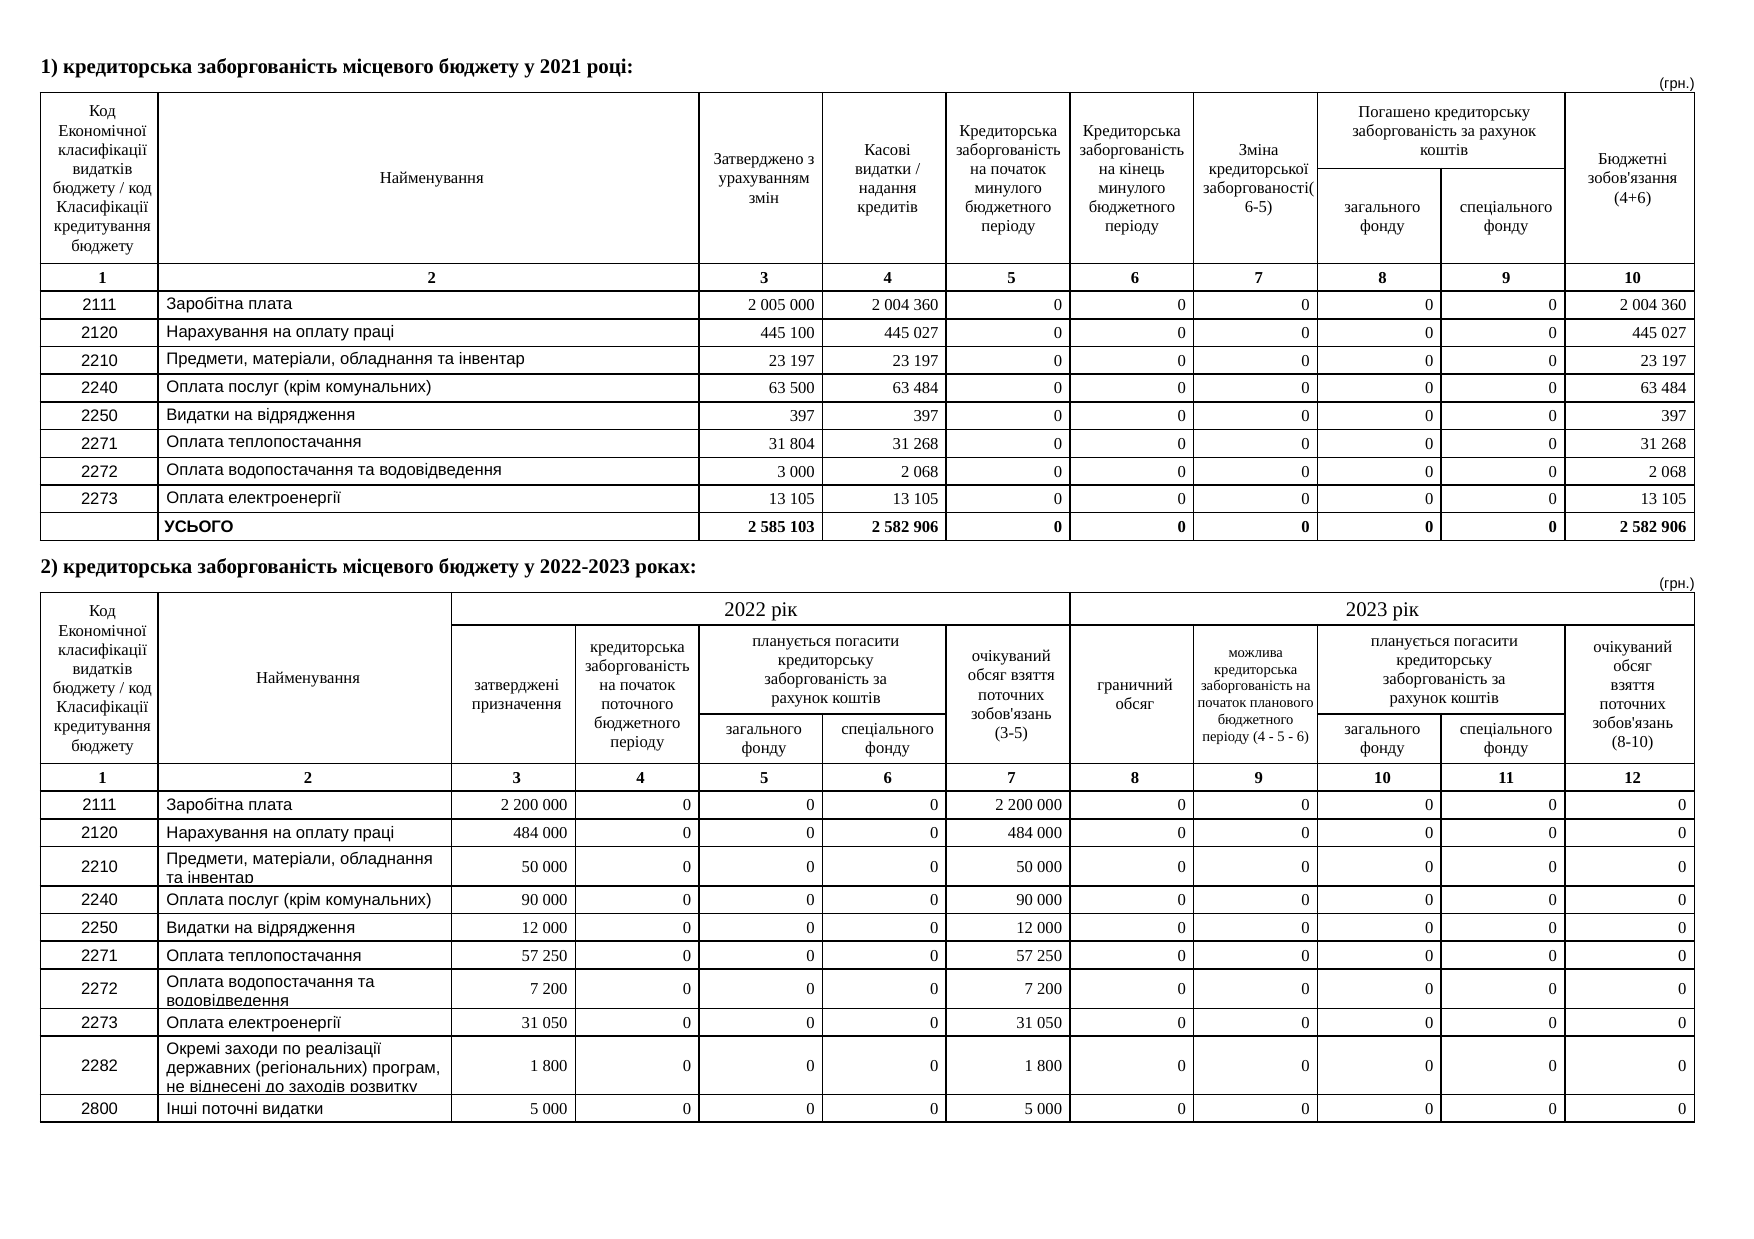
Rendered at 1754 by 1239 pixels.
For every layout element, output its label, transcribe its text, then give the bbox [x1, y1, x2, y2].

table_cell 0 [947, 430, 1069, 456]
table_cell 0 [1194, 792, 1317, 818]
table_cell 0 [1071, 887, 1193, 913]
table_cell 8 [1318, 264, 1440, 290]
table_cell 2240 [41, 375, 157, 401]
table_header [946, 0, 1070, 39]
table_cell 0 [823, 847, 945, 885]
table_cell 0 [576, 914, 698, 940]
table_cell 2120 [41, 820, 157, 846]
table_cell 0 [576, 970, 698, 1007]
table_cell [0, 373, 40, 401]
table_cell 63 500 [700, 375, 822, 401]
table_cell Затверджено з урахуванням змін [700, 93, 822, 262]
table_cell 0 [823, 942, 945, 968]
table_cell [1194, 1144, 1317, 1184]
table_cell 2271 [41, 430, 157, 456]
table_cell кредиторська заборгованість на початок поточного бюджетного періоду [576, 626, 698, 762]
table_cell 2 005 000 [700, 292, 822, 318]
table_header [575, 0, 699, 39]
table_cell 0 [700, 820, 822, 846]
table_cell Касові видатки / надання кредитів [823, 93, 945, 262]
table_cell 0 [700, 847, 822, 885]
table_cell 50 000 [452, 847, 575, 885]
table_cell 0 [1318, 292, 1440, 318]
table_cell 2273 [41, 1009, 157, 1035]
table_cell [1695, 168, 1734, 262]
table_cell [40, 1123, 158, 1144]
table_cell 0 [1071, 403, 1193, 429]
table_cell 0 [576, 847, 698, 885]
table_cell [452, 1144, 575, 1184]
table_cell 9 [1442, 264, 1564, 290]
table_cell [1695, 968, 1734, 1007]
table_cell 0 [1442, 970, 1564, 1007]
table_cell 0 [1194, 486, 1317, 512]
table_cell [1694, 540, 1734, 592]
table_cell 0 [1318, 375, 1440, 401]
table_cell 0 [1442, 430, 1564, 456]
table_cell Окремі заходи по реалізації державних (регіональних) програм, не віднесені до заходів розвитку [159, 1037, 451, 1093]
table_cell 0 [1194, 1009, 1317, 1035]
table_cell [1070, 1123, 1193, 1144]
table_cell Видатки на відрядження [159, 914, 451, 940]
table_cell [1441, 1144, 1565, 1184]
table_cell [0, 429, 40, 456]
table_cell 2022 рік [452, 593, 1069, 624]
table_cell 0 [1318, 1095, 1440, 1121]
table_cell 7 [1194, 264, 1317, 290]
table_cell 0 [1442, 1009, 1564, 1035]
table_cell спеціального фонду [823, 715, 945, 762]
table_cell планується погасити кредиторську заборгованість за рахунок коштів [1318, 626, 1564, 713]
table_cell 90 000 [452, 887, 575, 913]
table_cell 0 [1566, 820, 1694, 846]
table_cell 0 [700, 1037, 822, 1093]
table_cell [1695, 1094, 1734, 1121]
table_cell 445 027 [1566, 320, 1694, 346]
table_cell УСЬОГО [159, 513, 698, 539]
table_cell 0 [1318, 792, 1440, 818]
table_cell 2) кредиторська заборгованість місцевого бюджету у 2022-2023 роках: [40, 541, 1565, 592]
table_cell Код Економічної класифікації видатків бюджету / код Класифікації кредитування бюджету [41, 93, 157, 262]
table_cell загального фонду [700, 715, 822, 762]
table_cell Кредиторська заборгованість на кінець минулого бюджетного періоду [1071, 93, 1193, 262]
table_cell 10 [1566, 264, 1694, 290]
table_cell 2111 [41, 292, 157, 318]
table_cell 0 [576, 887, 698, 913]
table_cell 0 [1071, 970, 1193, 1007]
table_cell 2 585 103 [700, 513, 822, 539]
table_cell [40, 1144, 158, 1184]
table_cell [575, 1144, 699, 1184]
table_cell 0 [1194, 914, 1317, 940]
table_cell 445 027 [823, 320, 945, 346]
table_cell Оплата послуг (крім комунальних) [159, 887, 451, 913]
table_header [1694, 0, 1734, 39]
table_cell [0, 401, 40, 429]
table_cell 0 [1071, 375, 1193, 401]
table_cell 0 [1194, 430, 1317, 456]
table_cell 0 [1442, 887, 1564, 913]
table_cell 1 800 [452, 1037, 575, 1093]
table_cell 5 [947, 264, 1069, 290]
table_cell 0 [1442, 458, 1564, 484]
table_cell [0, 790, 40, 818]
table_cell 6 [823, 764, 945, 790]
table_cell 0 [1194, 942, 1317, 968]
table_cell 0 [576, 1037, 698, 1093]
table_cell 0 [576, 942, 698, 968]
table_cell 13 105 [823, 486, 945, 512]
table_cell 0 [823, 1037, 945, 1093]
table_cell [0, 846, 40, 885]
table_cell 11 [1442, 764, 1564, 790]
table_cell 0 [1318, 970, 1440, 1007]
table_cell [1695, 456, 1734, 484]
table_cell спеціального фонду [1442, 715, 1564, 762]
table_cell [0, 512, 40, 539]
table_cell [0, 1035, 40, 1093]
table_cell [1441, 1123, 1565, 1144]
table_cell 397 [1566, 403, 1694, 429]
table_cell 0 [1318, 347, 1440, 373]
table_cell 0 [1318, 320, 1440, 346]
table_cell Погашено кредиторську заборгованість за рахунок коштів [1318, 93, 1564, 168]
table_cell [0, 346, 40, 373]
table_cell [1565, 1144, 1694, 1184]
table_cell 0 [1194, 1037, 1317, 1093]
table_cell 0 [1566, 914, 1694, 940]
table_cell 0 [1194, 887, 1317, 913]
table_cell 23 197 [823, 347, 945, 373]
table_cell затверджені призначення [452, 626, 575, 762]
table_cell 0 [1194, 1095, 1317, 1121]
table_cell 0 [1194, 820, 1317, 846]
table_cell [1695, 940, 1734, 968]
table_cell [0, 968, 40, 1007]
table_cell Заробітна плата [159, 292, 698, 318]
table_cell 0 [1071, 320, 1193, 346]
table_cell Заробітна плата [159, 792, 451, 818]
table_cell [1565, 1123, 1694, 1144]
table_cell 445 100 [700, 320, 822, 346]
table_cell 0 [1442, 375, 1564, 401]
table_cell 0 [1566, 847, 1694, 885]
table_cell 0 [700, 1095, 822, 1121]
table_cell [0, 540, 40, 592]
table_cell 0 [1071, 513, 1193, 539]
table_cell 7 200 [947, 970, 1069, 1007]
table_cell 2 004 360 [823, 292, 945, 318]
table_cell 0 [947, 403, 1069, 429]
table_cell [0, 263, 40, 290]
table_cell 7 200 [452, 970, 575, 1007]
table_cell 2800 [41, 1095, 157, 1121]
table_cell [946, 1123, 1070, 1144]
table_cell 484 000 [452, 820, 575, 846]
table_cell загального фонду [1318, 715, 1440, 762]
table_cell [1318, 1123, 1441, 1144]
table_cell 5 [700, 764, 822, 790]
table_cell [158, 1144, 452, 1184]
table_cell 0 [1318, 1009, 1440, 1035]
table_cell 0 [1566, 970, 1694, 1007]
table_cell [0, 318, 40, 346]
table_cell 10 [1318, 764, 1440, 790]
table_cell [1695, 484, 1734, 512]
table_cell [0, 592, 40, 624]
table_cell [1318, 39, 1441, 92]
table_cell 13 105 [1566, 486, 1694, 512]
table_cell [0, 1094, 40, 1121]
table_cell 2240 [41, 887, 157, 913]
table_header [1194, 0, 1317, 39]
table_cell 4 [823, 264, 945, 290]
table_cell 0 [1442, 320, 1564, 346]
table_cell 5 000 [452, 1095, 575, 1121]
table_cell 50 000 [947, 847, 1069, 885]
table_cell 12 000 [947, 914, 1069, 940]
table_cell 0 [1318, 887, 1440, 913]
table_cell 57 250 [947, 942, 1069, 968]
table_cell [699, 1123, 823, 1144]
table_cell 23 197 [700, 347, 822, 373]
table_cell [0, 713, 40, 762]
table_cell [0, 885, 40, 913]
table_cell [1695, 818, 1734, 846]
table_cell 0 [1071, 847, 1193, 885]
table_cell Оплата теплопостачання [159, 430, 698, 456]
table_cell планується погасити кредиторську заборгованість за рахунок коштів [700, 626, 945, 713]
table_cell 0 [700, 887, 822, 913]
table_cell 2 200 000 [452, 792, 575, 818]
table_cell 397 [700, 403, 822, 429]
table_cell 2210 [41, 847, 157, 885]
table_cell Оплата водопостачання та водовідведення [159, 970, 451, 1007]
table_header [0, 0, 40, 39]
table_cell [0, 1144, 40, 1184]
table_cell 0 [1194, 347, 1317, 373]
table_cell [1695, 846, 1734, 885]
table_cell очікуваний обсяг взяття поточних зобов'язань (8-10) [1566, 626, 1694, 762]
table_cell 31 804 [700, 430, 822, 456]
table_cell 2210 [41, 347, 157, 373]
table_cell 2282 [41, 1037, 157, 1093]
table_cell [1318, 1144, 1441, 1184]
table_cell 2120 [41, 320, 157, 346]
table_cell 0 [1566, 1009, 1694, 1035]
table_cell Зміна кредиторської заборгованості(6-5) [1194, 93, 1317, 262]
table_cell 0 [1071, 347, 1193, 373]
table_cell 0 [1194, 292, 1317, 318]
table_cell 0 [1442, 513, 1564, 539]
table_cell 0 [576, 792, 698, 818]
table_cell 0 [1566, 1037, 1694, 1093]
table_cell [1695, 763, 1734, 790]
table_cell 2 068 [1566, 458, 1694, 484]
table_cell 3 [452, 764, 575, 790]
table_cell 4 [576, 764, 698, 790]
table_cell [0, 456, 40, 484]
table_cell Оплата електроенергії [159, 1009, 451, 1035]
table_cell 0 [1071, 792, 1193, 818]
table_cell 0 [700, 1009, 822, 1035]
table_cell 0 [1071, 1095, 1193, 1121]
table_cell 0 [947, 375, 1069, 401]
table_header [40, 0, 158, 39]
table_cell 63 484 [1566, 375, 1694, 401]
table_header [452, 0, 575, 39]
table_cell Оплата водопостачання та водовідведення [159, 458, 698, 484]
table_cell 0 [1442, 347, 1564, 373]
table_cell 0 [1442, 403, 1564, 429]
table_cell 0 [1194, 458, 1317, 484]
table_cell 2 [159, 764, 451, 790]
table_cell [0, 940, 40, 968]
table_cell 31 050 [452, 1009, 575, 1035]
table_cell 0 [1318, 1037, 1440, 1093]
table_cell 63 484 [823, 375, 945, 401]
table_cell 9 [1194, 764, 1317, 790]
table_cell [1695, 373, 1734, 401]
table_cell 0 [1071, 458, 1193, 484]
table_cell 0 [1318, 403, 1440, 429]
table_cell можлива кредиторська заборгованість на початок планового бюджетного періоду (4 - 5 - 6) [1194, 626, 1317, 762]
table_cell [0, 290, 40, 318]
table_cell 2250 [41, 403, 157, 429]
table_cell [1695, 346, 1734, 373]
table_cell 0 [1194, 320, 1317, 346]
table_cell 0 [576, 820, 698, 846]
table_cell [0, 818, 40, 846]
table_cell 0 [1194, 375, 1317, 401]
table_cell Кредиторська заборгованість на початок минулого бюджетного періоду [947, 93, 1069, 262]
table_cell 0 [1566, 792, 1694, 818]
table_cell 0 [1194, 403, 1317, 429]
table_cell [1695, 913, 1734, 940]
table_cell Найменування [159, 93, 698, 262]
table_cell Нарахування на оплату праці [159, 820, 451, 846]
table_cell 0 [947, 292, 1069, 318]
table_cell [1695, 713, 1734, 762]
table_cell 2 068 [823, 458, 945, 484]
table_cell 0 [1318, 486, 1440, 512]
table_cell [1695, 429, 1734, 456]
table_cell 2023 рік [1071, 593, 1694, 624]
table_cell [0, 1008, 40, 1035]
table_cell 397 [823, 403, 945, 429]
table_header [158, 0, 452, 39]
table_cell (грн.) [1565, 541, 1694, 592]
table_cell 0 [1194, 970, 1317, 1007]
table_cell 6 [1071, 264, 1193, 290]
table_cell 2271 [41, 942, 157, 968]
table_cell 0 [1071, 820, 1193, 846]
table_cell 0 [823, 914, 945, 940]
table_cell 12 [1566, 764, 1694, 790]
table_cell 0 [1566, 1095, 1694, 1121]
table_cell Бюджетні зобов'язання (4+6) [1566, 93, 1694, 262]
table_cell 0 [947, 347, 1069, 373]
table_cell Предмети, матеріали, обладнання та інвентар [159, 347, 698, 373]
table_cell [946, 1144, 1070, 1184]
table_cell 57 250 [452, 942, 575, 968]
table_cell Оплата електроенергії [159, 486, 698, 512]
table_cell 90 000 [947, 887, 1069, 913]
table_cell [1694, 1144, 1734, 1184]
table_cell 0 [823, 1095, 945, 1121]
table_cell [1695, 401, 1734, 429]
table_cell 0 [1071, 1037, 1193, 1093]
table_cell очікуваний обсяг взяття поточних зобов'язань (3-5) [947, 626, 1069, 762]
table_header [1565, 0, 1694, 39]
table_cell [0, 92, 40, 168]
table_cell 13 105 [700, 486, 822, 512]
table_cell граничний обсяг [1071, 626, 1193, 762]
table_cell [0, 39, 40, 92]
table_cell 1 [41, 264, 157, 290]
table_cell 0 [1442, 1037, 1564, 1093]
table_cell 0 [1071, 914, 1193, 940]
table_cell [575, 1123, 699, 1144]
table_cell [699, 1144, 823, 1184]
table_cell 0 [1318, 458, 1440, 484]
table_cell 0 [1442, 820, 1564, 846]
table_cell Оплата теплопостачання [159, 942, 451, 968]
table_cell 0 [1194, 513, 1317, 539]
table_cell 0 [1318, 820, 1440, 846]
table_cell [158, 1123, 452, 1144]
table_cell [1695, 512, 1734, 539]
table_cell 31 050 [947, 1009, 1069, 1035]
table_cell [1070, 1144, 1193, 1184]
table_cell [0, 913, 40, 940]
table_cell 31 268 [1566, 430, 1694, 456]
table_cell 1) кредиторська заборгованість місцевого бюджету у 2021 році: [40, 39, 1317, 92]
table_cell 0 [576, 1009, 698, 1035]
table_cell 2250 [41, 914, 157, 940]
table_cell [0, 763, 40, 790]
table_cell [0, 484, 40, 512]
table_cell [823, 1123, 946, 1144]
table_cell Предмети, матеріали, обладнання та інвентар [159, 847, 451, 885]
table_cell 0 [700, 914, 822, 940]
table_cell 5 000 [947, 1095, 1069, 1121]
table_cell 2273 [41, 486, 157, 512]
table_cell 0 [700, 942, 822, 968]
table_cell [1695, 790, 1734, 818]
table_header [1070, 0, 1193, 39]
table_cell [1695, 1008, 1734, 1035]
table_cell [1695, 92, 1734, 168]
table_cell 0 [1442, 942, 1564, 968]
table_header [699, 0, 823, 39]
table_cell 0 [1071, 486, 1193, 512]
table_cell [1695, 263, 1734, 290]
table_cell 2 200 000 [947, 792, 1069, 818]
table_cell [1694, 1121, 1734, 1144]
table_cell 0 [1318, 914, 1440, 940]
table_cell 0 [1442, 792, 1564, 818]
table_cell 0 [1318, 847, 1440, 885]
table_cell Видатки на відрядження [159, 403, 698, 429]
table_header [823, 0, 946, 39]
table_cell [1695, 592, 1734, 624]
table_cell [1695, 885, 1734, 913]
table_cell 0 [700, 792, 822, 818]
table_cell 0 [1318, 430, 1440, 456]
table_cell спеціального фонду [1442, 169, 1564, 262]
table_cell Нарахування на оплату праці [159, 320, 698, 346]
table_cell [1441, 39, 1565, 92]
table_cell 31 268 [823, 430, 945, 456]
table_cell 2 004 360 [1566, 292, 1694, 318]
table_cell 0 [1566, 942, 1694, 968]
table_cell 0 [1194, 847, 1317, 885]
table_cell 0 [947, 513, 1069, 539]
table_cell 0 [1442, 1095, 1564, 1121]
table_cell 0 [700, 970, 822, 1007]
table_cell Код Економічної класифікації видатків бюджету / код Класифікації кредитування бюджету [41, 593, 157, 762]
table_cell загального фонду [1318, 169, 1440, 262]
table_cell 0 [1566, 887, 1694, 913]
table_cell 2 582 906 [823, 513, 945, 539]
table_cell 2111 [41, 792, 157, 818]
table_cell 0 [823, 970, 945, 1007]
table_cell 12 000 [452, 914, 575, 940]
table_header [1441, 0, 1565, 39]
table_header [1318, 0, 1441, 39]
table_cell 0 [823, 792, 945, 818]
table_cell [1694, 39, 1734, 92]
table_cell 2 582 906 [1566, 513, 1694, 539]
table_cell 3 000 [700, 458, 822, 484]
table_cell [823, 1144, 946, 1184]
table_cell [1695, 624, 1734, 713]
table_cell 0 [1442, 847, 1564, 885]
table_cell [41, 513, 157, 539]
table_cell [0, 168, 40, 262]
table_cell 3 [700, 264, 822, 290]
table_cell [1695, 290, 1734, 318]
table_cell (грн.) [1565, 39, 1694, 92]
table_cell 0 [1071, 1009, 1193, 1035]
table_cell 0 [1318, 513, 1440, 539]
table_cell 8 [1071, 764, 1193, 790]
table_cell 7 [947, 764, 1069, 790]
table_cell 0 [1071, 292, 1193, 318]
table_cell Інші поточні видатки [159, 1095, 451, 1121]
table_cell 0 [823, 887, 945, 913]
table_cell 0 [1442, 486, 1564, 512]
table_cell 0 [1071, 430, 1193, 456]
table_cell 0 [823, 1009, 945, 1035]
table_cell [1695, 318, 1734, 346]
table_cell 1 [41, 764, 157, 790]
table_cell 0 [947, 486, 1069, 512]
table_cell [452, 1123, 575, 1144]
table_cell [1194, 1123, 1317, 1144]
table_cell 0 [576, 1095, 698, 1121]
table_cell 2272 [41, 458, 157, 484]
table_cell 2272 [41, 970, 157, 1007]
table_cell [0, 624, 40, 713]
table_cell 0 [1442, 914, 1564, 940]
table_cell 0 [947, 320, 1069, 346]
table_cell 23 197 [1566, 347, 1694, 373]
table_cell 0 [1071, 942, 1193, 968]
table_cell 2 [159, 264, 698, 290]
table_cell 484 000 [947, 820, 1069, 846]
table_cell 0 [947, 458, 1069, 484]
table_cell [0, 1121, 40, 1144]
table_cell 0 [1442, 292, 1564, 318]
table_cell 0 [823, 820, 945, 846]
table_cell 0 [1318, 942, 1440, 968]
table_cell [1695, 1035, 1734, 1093]
table_cell Оплата послуг (крім комунальних) [159, 375, 698, 401]
table_cell Найменування [159, 593, 451, 762]
table_cell 1 800 [947, 1037, 1069, 1093]
